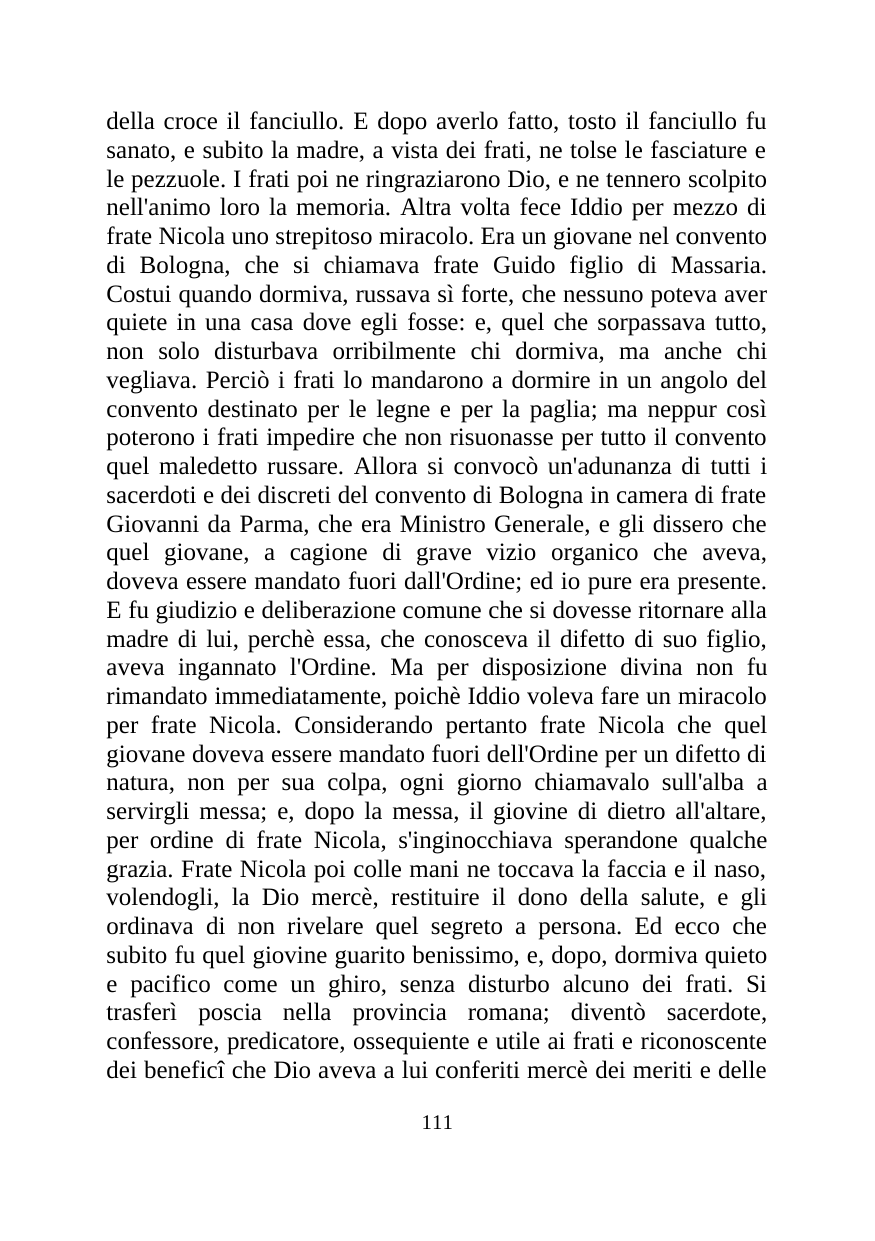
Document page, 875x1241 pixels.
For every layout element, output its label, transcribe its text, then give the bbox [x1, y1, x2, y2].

text della croce il fanciullo. E dopo averlo fatto, tosto il fanciullo fu sanato, e subito la madre, a vista dei frati, ne tolse le fasciature e le pezzuole. I frati poi ne ringraziarono Dio, e ne tennero scolpito nell'animo loro la memoria. Altra volta fece Iddio per mezzo di frate Nicola uno strepitoso miracolo. Era un giovane nel convento di Bologna, che si chiamava frate Guido figlio di Massaria. Costui quando dormiva, russava sì forte, che nessuno poteva aver quiete in una casa dove egli fosse: e, quel che sorpassava tutto, non solo disturbava orribilmente chi dormiva, ma anche chi vegliava. Perciò i frati lo mandarono a dormire in un angolo del convento destinato per le legne e per la paglia; ma neppur così poterono i frati impedire che non risuonasse per tutto il convento quel maledetto russare. Allora si convocò un'adunanza di tutti i sacerdoti e dei discreti del convento di Bologna in camera di frate Giovanni da Parma, che era Ministro Generale, e gli dissero che quel giovane, a cagione di grave vizio organico che aveva, doveva essere mandato fuori dall'Ordine; ed io pure era presente. E fu giudizio e deliberazione comune che si dovesse ritornare alla madre di lui, perchè essa, che conosceva il difetto di suo figlio, aveva ingannato l'Ordine. Ma per disposizione divina non fu rimandato immediatamente, poichè Iddio voleva fare un miracolo per frate Nicola. Considerando pertanto frate Nicola che quel giovane doveva essere mandato fuori dell'Ordine per un difetto di natura, non per sua colpa, ogni giorno chiamavalo sull'alba a servirgli messa; e, dopo la messa, il giovine di dietro all'altare, per ordine di frate Nicola, s'inginocchiava sperandone qualche grazia. Frate Nicola poi colle mani ne toccava la faccia e il naso, volendogli, la Dio mercè, restituire il dono della salute, e gli ordinava di non rivelare quel segreto a persona. Ed ecco che subito fu quel giovine guarito benissimo, e, dopo, dormiva quieto e pacifico come un ghiro, senza disturbo alcuno dei frati. Si trasferì poscia nella provincia romana; diventò sacerdote, confessore, predicatore, ossequiente e utile ai frati e riconoscente dei beneficî che Dio aveva a lui conferiti mercè dei meriti e delle [106, 106, 768, 1084]
